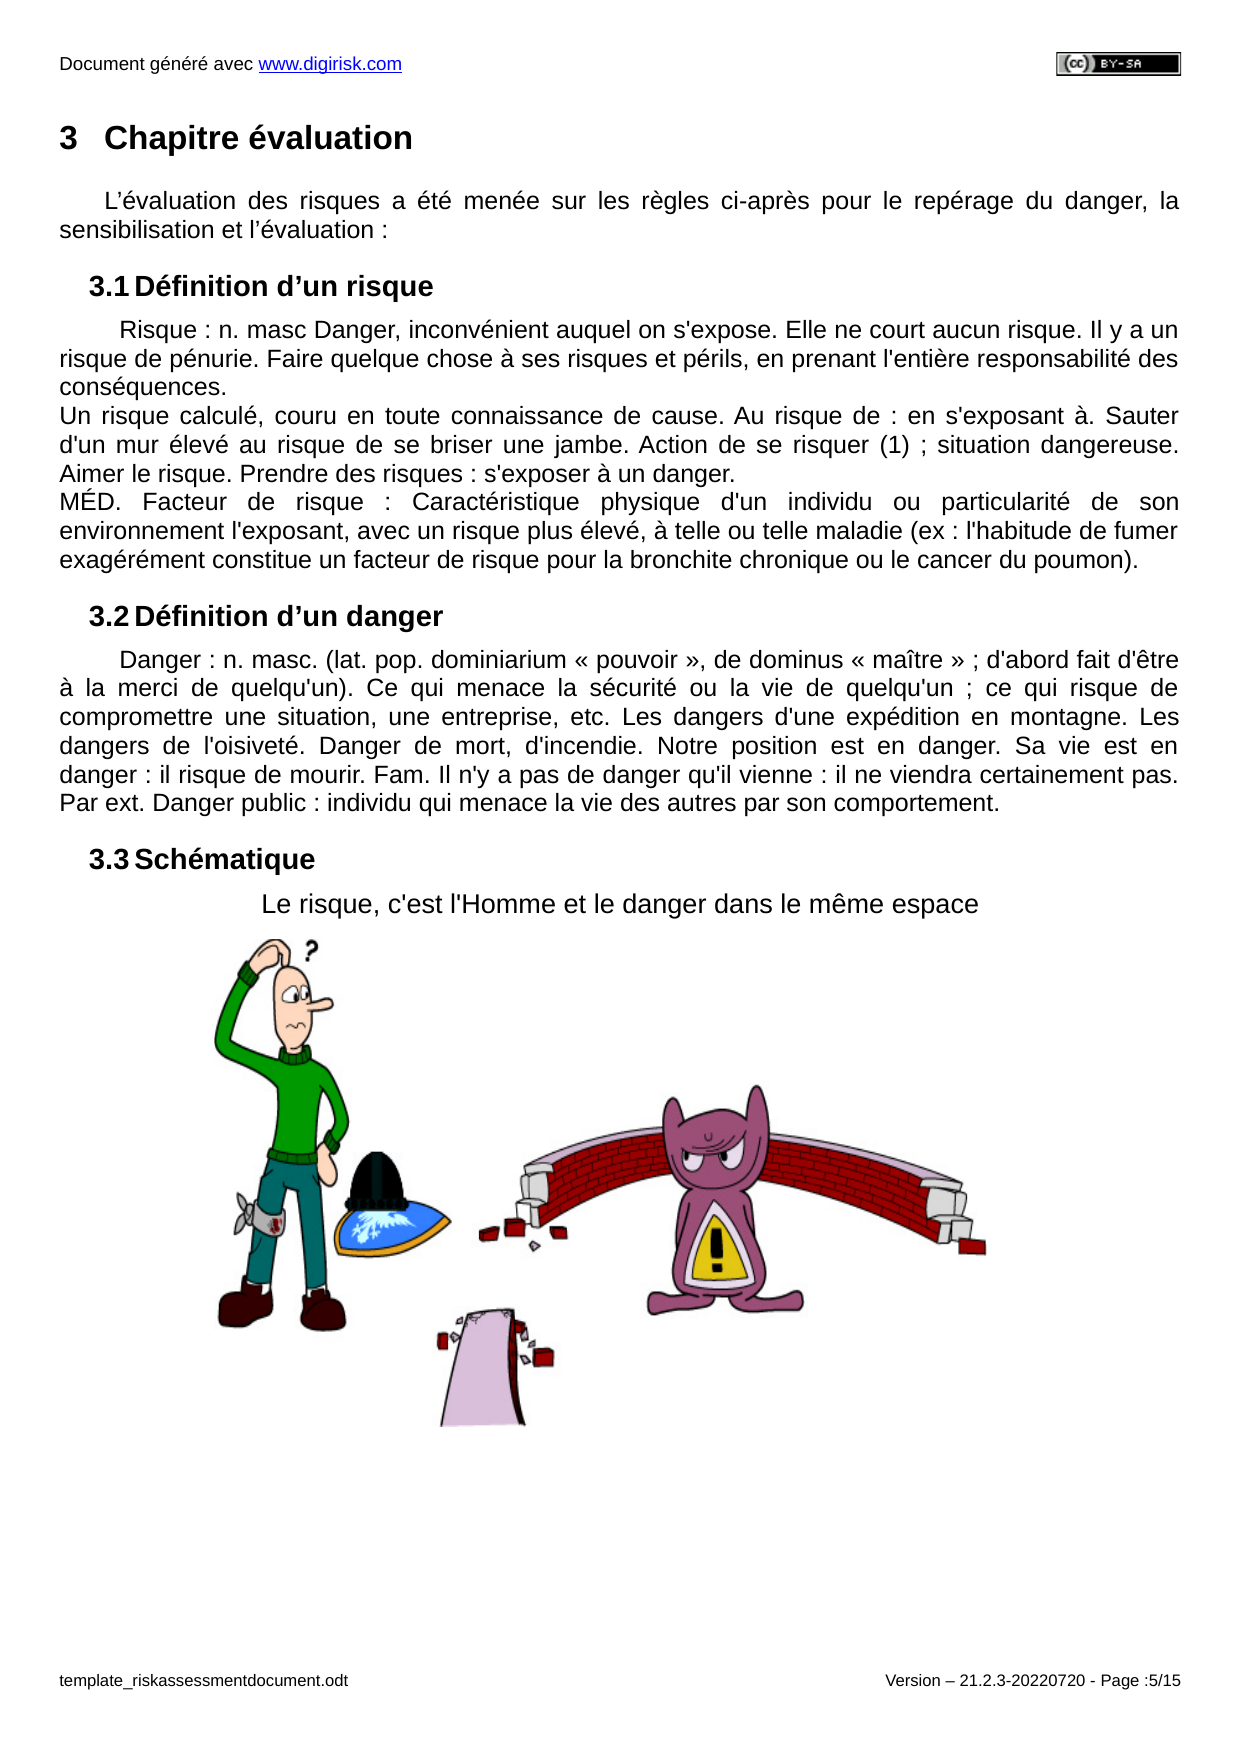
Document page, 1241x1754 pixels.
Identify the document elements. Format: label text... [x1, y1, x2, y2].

picture [214, 939, 987, 1427]
text MÉD. Facteur de risque : Caractéristique physique d'un individu ou particularité de son environnement l'exposant, avec un risque plus élevé, à telle ou telle maladie (ex : l'habitude de fumer exagérément constitue un facteur de risque pour la bronchite chronique ou le cancer du poumon). [59, 487, 1181, 573]
subtitle Définition d’un danger [89, 598, 1181, 632]
subtitle Définition d’un risque [89, 269, 1181, 302]
text Le risque, c'est l'Homme et le danger dans le même espace [59, 888, 1181, 919]
text L’évaluation des risques a été menée sur les règles ci-après pour le repérage du danger, la sensibilisation et l’évaluation : [59, 186, 1181, 244]
subtitle Schématique [89, 842, 1181, 876]
picture [1056, 52, 1182, 76]
text Un risque calculé, couru en toute connaissance de cause. Au risque de : en s'exposant à. Sauter d'un mur élevé au risque de se briser une jambe. Action de se risquer (1) ; situation dangereuse. Aimer le risque. Prendre des risques : s'exposer à un danger. [59, 401, 1181, 487]
subtitle Chapitre évaluation [59, 118, 1181, 157]
text Danger : n. masc. (lat. pop. dominiarium « pouvoir », de dominus « maître » ; d'abord fait d'être à la merci de quelqu'un). Ce qui menace la sécurité ou la vie de quelqu'un ; ce qui risque de compromettre une situation, une entreprise, etc. Les dangers d'une expédition en montagne. Les dangers de l'oisiveté. Danger de mort, d'incendie. Notre position est en danger. Sa vie est en danger : il risque de mourir. Fam. Il n'y a pas de danger qu'il vienne : il ne viendra certainement pas. Par ext. Danger public : individu qui menace la vie des autres par son comportement. [59, 644, 1181, 817]
text Risque : n. masc Danger, inconvénient auquel on s'expose. Elle ne court aucun risque. Il y a un risque de pénurie. Faire quelque chose à ses risques et périls, en prenant l'entière responsabilité des conséquences. [59, 315, 1181, 401]
